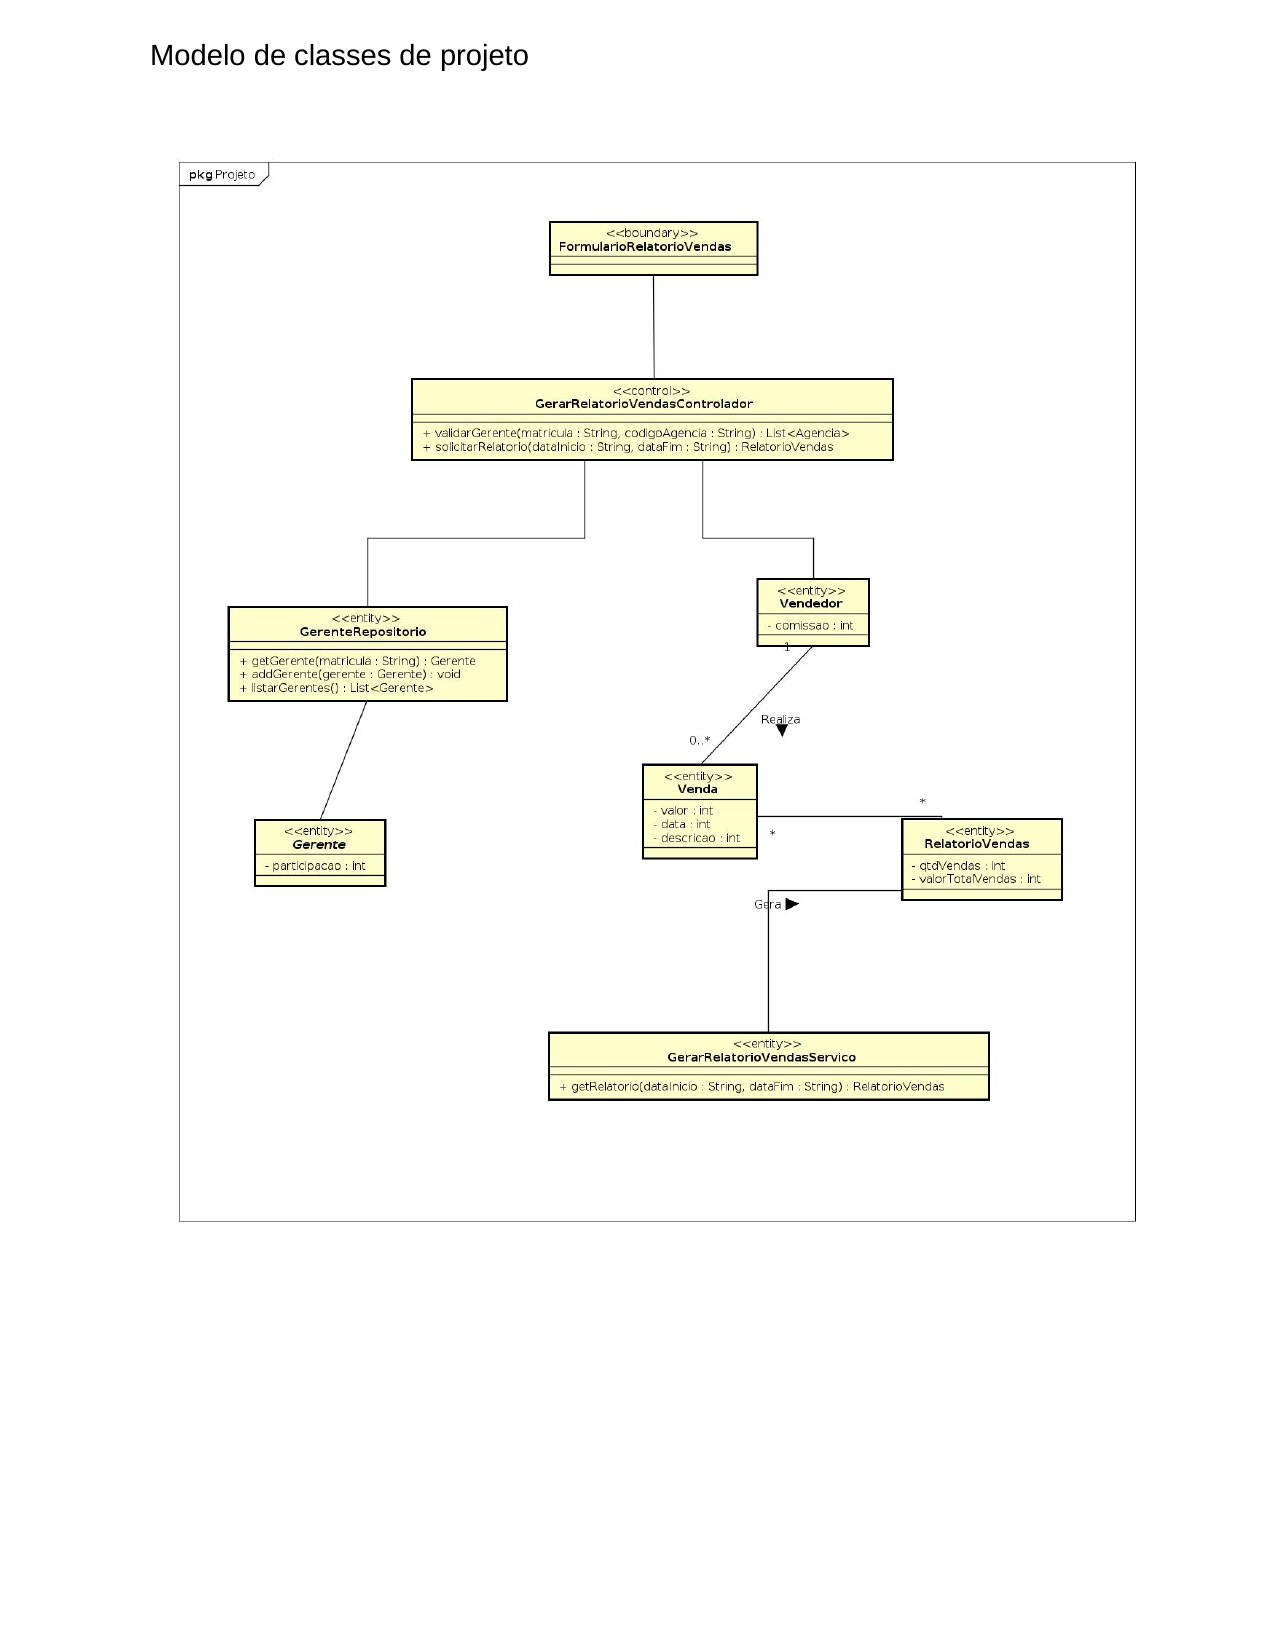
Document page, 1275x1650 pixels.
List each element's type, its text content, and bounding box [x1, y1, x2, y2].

text Modelo de classes de projeto [150, 38, 1125, 71]
picture [169, 152, 1145, 1230]
